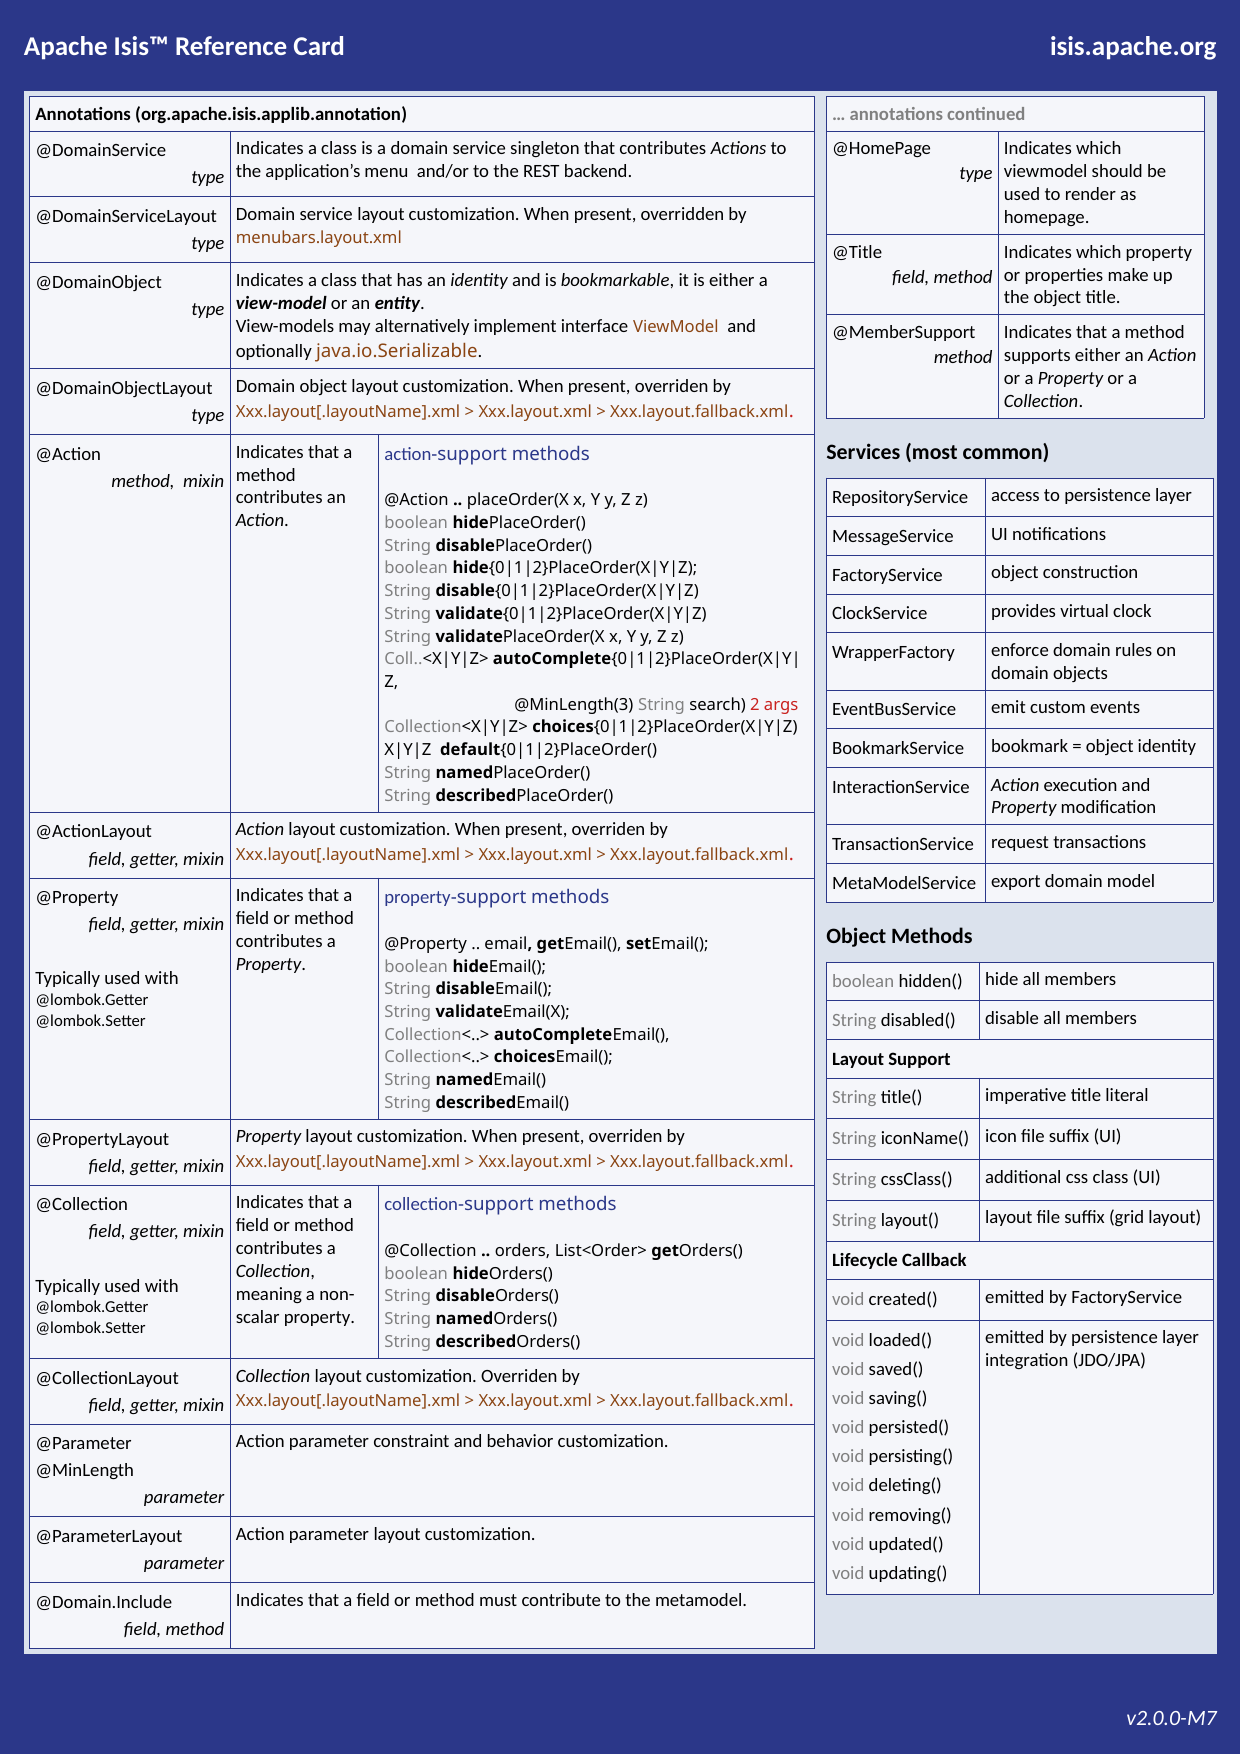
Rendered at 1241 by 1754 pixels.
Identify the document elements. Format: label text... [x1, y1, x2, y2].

table_cell provides virtual clock [986, 595, 1213, 632]
table_cell BookmarkService [827, 729, 985, 767]
table_cell String title() [827, 1079, 979, 1118]
table_cell emit custom events [986, 691, 1213, 728]
table_cell TransactionService [827, 825, 985, 863]
table_cell collection-support methods @Collection .. orders, List<Order> getOrders() boolean hideOrders() String disableOrders() String namedOrders() String describedOrders() [379, 1186, 814, 1358]
table_cell disable all members [980, 1001, 1213, 1039]
table_cell EventBusService [827, 691, 985, 728]
table_cell Action layout customization. When present, overriden by Xxx.layout[.layoutName].xml > Xxx.layout.xml > Xxx.layout.fallback.xml. [231, 813, 814, 877]
table_cell @DomainObjectLayout type [30, 369, 230, 434]
table_cell @ActionLayout field, getter, mixin [30, 813, 230, 877]
table_cell emitted by FactoryService [980, 1280, 1213, 1320]
table_header Annotations (org.apache.isis.applib.annotation) [30, 97, 814, 131]
table_cell @PropertyLayout field, getter, mixin [30, 1120, 230, 1184]
table_cell @Collection field, getter, mixin Typically used with @lombok.Getter @lombok.Setter [30, 1186, 230, 1358]
table_cell Indicates a class is a domain service singleton that contributes Actions to the application’s menu and/or to the REST backend. [231, 132, 814, 196]
table_cell @DomainService type [30, 132, 230, 196]
table_cell MetaModelService [827, 864, 985, 902]
table_cell @ParameterLayout parameter [30, 1517, 230, 1582]
table_cell request transactions [986, 825, 1213, 863]
table_cell export domain model [986, 864, 1213, 902]
table_header hide all members [980, 963, 1213, 1000]
table_header access to persistence layer [986, 479, 1213, 516]
table_cell Domain service layout customization. When present, overridden by menubars.layout.xml [231, 197, 814, 262]
table_cell Action parameter layout customization. [231, 1517, 814, 1582]
table_cell Indicates a class that has an identity and is bookmarkable, it is either a view-model or an entity. View-models may alternatively implement interface ViewModel and optionally java.io.Serializable. [231, 263, 814, 368]
table_cell action-support methods @Action .. placeOrder(X x, Y y, Z z) boolean hidePlaceOrder() String disablePlaceOrder() boolean hide{0|1|2}PlaceOrder(X|Y|Z); String disable{0|1|2}PlaceOrder(X|Y|Z) String validate{0|1|2}PlaceOrder(X|Y|Z) String validatePlaceOrder(X x, Y y, Z z) Coll..<X|Y|Z> autoComplete{0|1|2}PlaceOrder(X|Y|Z, @MinLength(3) String search) 2 args Collection<X|Y|Z> choices{0|1|2}PlaceOrder(X|Y|Z) X|Y|Z default{0|1|2}PlaceOrder() String namedPlaceOrder() String describedPlaceOrder() [379, 435, 814, 812]
table_cell WrapperFactory [827, 633, 985, 689]
table_cell @Domain.Include field, method [30, 1583, 230, 1648]
table_cell UI notifications [986, 517, 1213, 555]
table_cell String cssClass() [827, 1160, 979, 1200]
table_cell Indicates which viewmodel should be used to render as homepage. [999, 132, 1204, 234]
table_cell Indicates that a method supports either an Action or a Property or a Collection. [999, 315, 1204, 417]
table_cell object construction [986, 556, 1213, 593]
table_cell @DomainObject type [30, 263, 230, 368]
table_cell Indicates that a field or method contributes a Collection, meaning a non-scalar property. [231, 1186, 378, 1358]
table_cell Collection layout customization. Overriden by Xxx.layout[.layoutName].xml > Xxx.layout.xml > Xxx.layout.fallback.xml. [231, 1359, 814, 1424]
table_cell Layout Support [827, 1040, 1213, 1078]
table_cell emitted by persistence layer integration (JDO/JPA) [980, 1321, 1213, 1594]
table_cell Action parameter constraint and behavior customization. [231, 1425, 814, 1516]
table_cell @Property field, getter, mixin Typically used with @lombok.Getter @lombok.Setter [30, 879, 230, 1119]
table_cell @HomePage type [827, 132, 998, 234]
table_cell String layout() [827, 1201, 979, 1241]
table_cell enforce domain rules on domain objects [986, 633, 1213, 689]
table_cell String iconName() [827, 1119, 979, 1159]
table_header Services (most common) Object Methods [820, 91, 1217, 1654]
table_header [24, 91, 820, 1654]
table_cell @Title field, method [827, 235, 998, 314]
table_cell @MemberSupport method [827, 315, 998, 417]
table_cell bookmark = object identity [986, 729, 1213, 767]
table_cell property-support methods @Property .. email, getEmail(), setEmail(); boolean hideEmail(); String disableEmail(); String validateEmail(X); Collection<..> autoCompleteEmail(), Collection<..> choicesEmail(); String namedEmail() String describedEmail() [379, 879, 814, 1119]
table_cell MessageService [827, 517, 985, 555]
table_cell @Parameter @MinLength parameter [30, 1425, 230, 1516]
table_cell additional css class (UI) [980, 1160, 1213, 1200]
table_cell icon file suffix (UI) [980, 1119, 1213, 1159]
table_cell Lifecycle Callback [827, 1242, 1213, 1279]
table_cell Indicates that a method contributes an Action. [231, 435, 378, 812]
table_cell @DomainServiceLayout type [30, 197, 230, 262]
table_cell String disabled() [827, 1001, 979, 1039]
table_cell ClockService [827, 595, 985, 632]
table_cell @Action method, mixin [30, 435, 230, 812]
table_header boolean hidden() [827, 963, 979, 1000]
table_cell FactoryService [827, 556, 985, 593]
table_cell Indicates that a field or method contributes a Property. [231, 879, 378, 1119]
table_cell Domain object layout customization. When present, overriden by Xxx.layout[.layoutName].xml > Xxx.layout.xml > Xxx.layout.fallback.xml. [231, 369, 814, 434]
table_cell Indicates that a field or method must contribute to the metamodel. [231, 1583, 814, 1648]
table_header … annotations continued [827, 97, 1204, 131]
table_cell Property layout customization. When present, overriden by Xxx.layout[.layoutName].xml > Xxx.layout.xml > Xxx.layout.fallback.xml. [231, 1120, 814, 1184]
table_cell InteractionService [827, 768, 985, 824]
table_cell layout file suffix (grid layout) [980, 1201, 1213, 1241]
table_cell @CollectionLayout field, getter, mixin [30, 1359, 230, 1424]
table_cell imperative title literal [980, 1079, 1213, 1118]
table_cell Action execution and Property modification [986, 768, 1213, 824]
table_cell Indicates which property or properties make up the object title. [999, 235, 1204, 314]
table_header RepositoryService [827, 479, 985, 516]
table_cell void created() [827, 1280, 979, 1320]
table_cell void loaded() void saved() void saving() void persisted() void persisting() void deleting() void removing() void updated() void updating() [827, 1321, 979, 1594]
